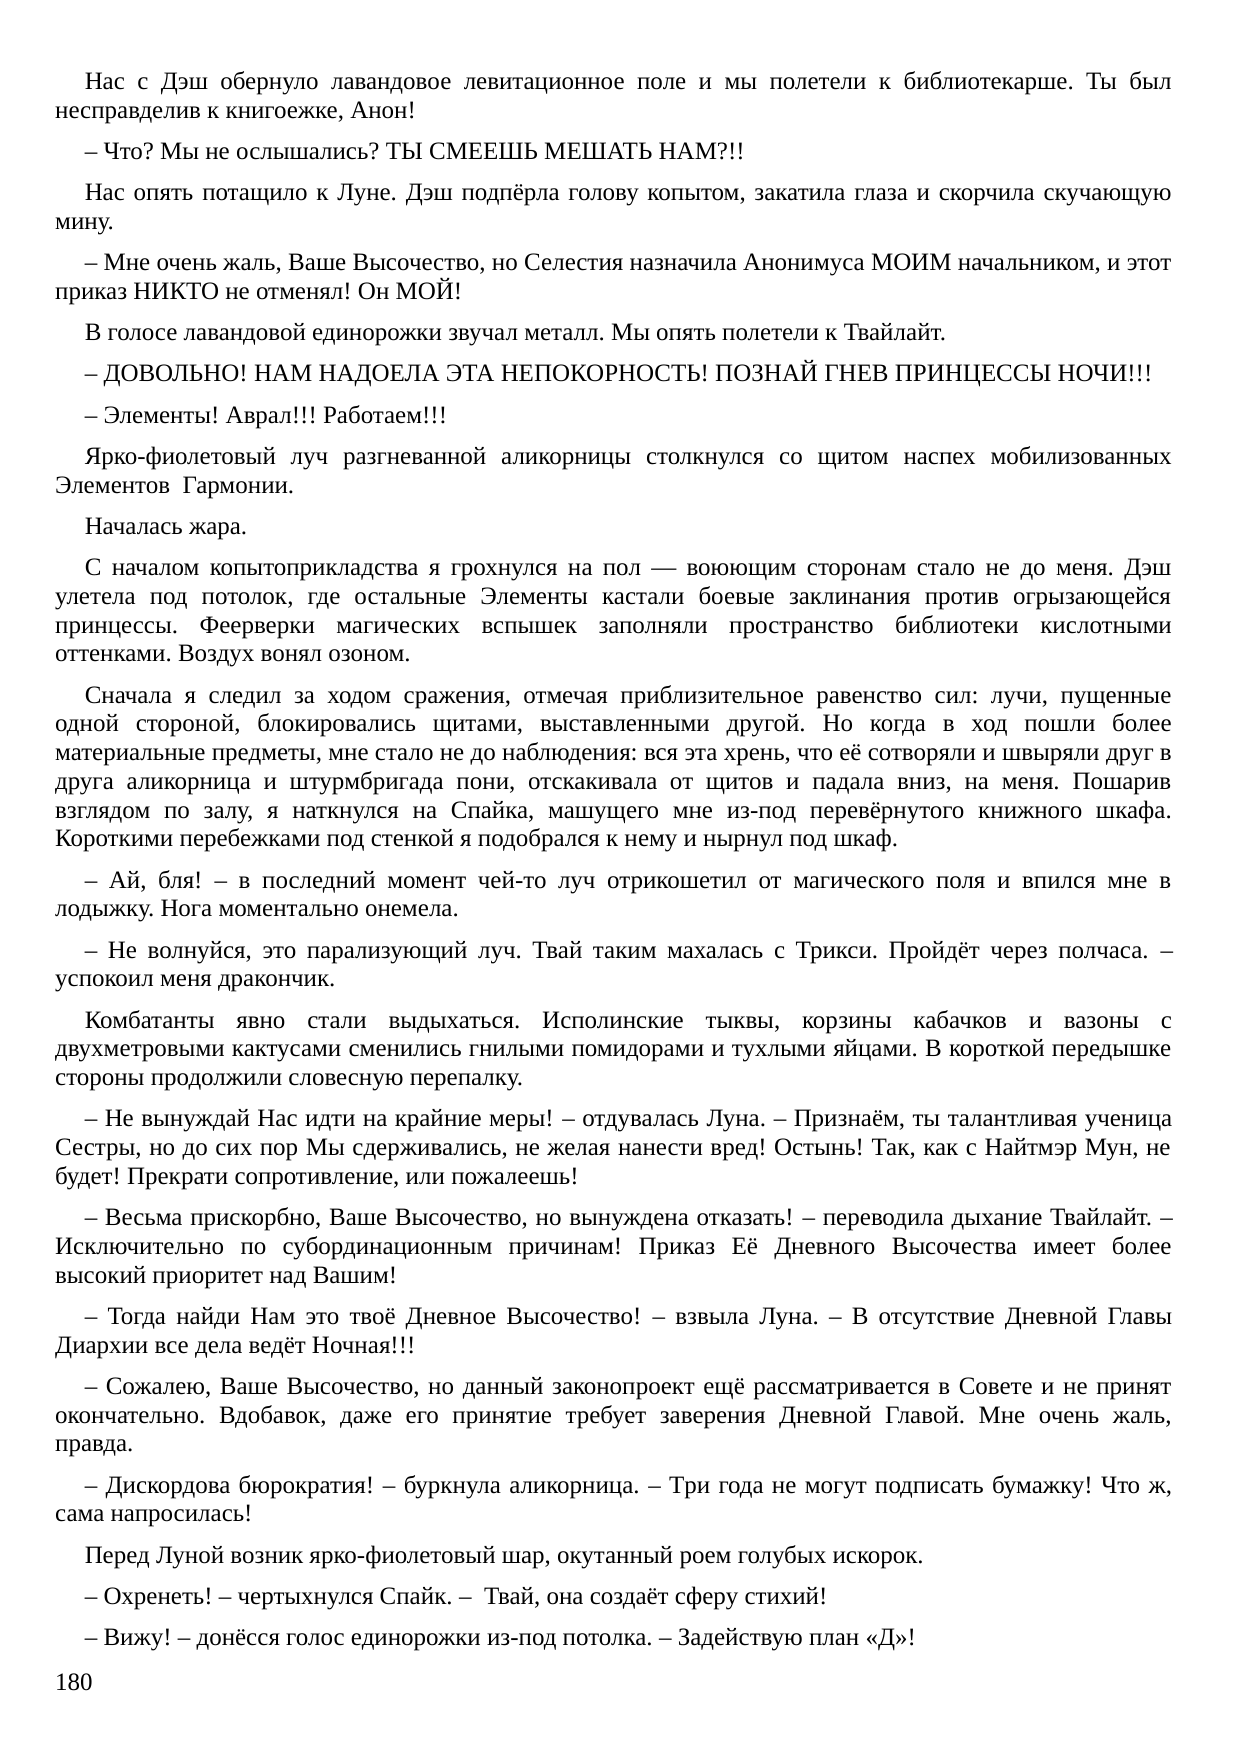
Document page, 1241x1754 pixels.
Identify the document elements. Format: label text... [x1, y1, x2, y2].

text – ДОВОЛЬНО! НАМ НАДОЕЛА ЭТА НЕПОКОРНОСТЬ! ПОЗНАЙ ГНЕВ ПРИНЦЕССЫ НОЧИ!!! [55, 358, 1173, 387]
text – Не волнуйся, это парализующий луч. Твай таким махалась с Трикси. Пройдёт через полчаса. – успокоил меня дракончик. [55, 935, 1173, 992]
text В голосе лавандовой единорожки звучал металл. Мы опять полетели к Твайлайт. [55, 317, 1173, 346]
text – Весьма прискорбно, Ваше Высочество, но вынуждена отказать! – переводила дыхание Твайлайт. – Исключительно по субординационным причинам! Приказ Её Дневного Высочества имеет более высокий приоритет над Вашим! [55, 1202, 1173, 1288]
text Сначала я следил за ходом сражения, отмечая приблизительное равенство сил: лучи, пущенные одной стороной, блокировались щитами, выставленными другой. Но когда в ход пошли более материальные предметы, мне стало не до наблюдения: вся эта хрень, что её сотворяли и швыряли друг в друга аликорница и штурмбригада пони, отскакивала от щитов и падала вниз, на меня. Пошарив взглядом по залу, я наткнулся на Спайка, машущего мне из-под перевёрнутого книжного шкафа. Короткими перебежками под стенкой я подобрался к нему и нырнул под шкаф. [55, 680, 1173, 852]
text Комбатанты явно стали выдыхаться. Исполинские тыквы, корзины кабачков и вазоны с двухметровыми кактусами сменились гнилыми помидорами и тухлыми яйцами. В короткой передышке стороны продолжили словесную перепалку. [55, 1005, 1173, 1091]
text – Ай, бля! – в последний момент чей-то луч отрикошетил от магического поля и впился мне в лодыжку. Нога моментально онемела. [55, 865, 1173, 922]
text – Дискордова бюрократия! – буркнула аликорница. – Три года не могут подписать бумажку! Что ж, сама напросилась! [55, 1470, 1173, 1527]
text – Сожалею, Ваше Высочество, но данный законопроект ещё рассматривается в Совете и не принят окончательно. Вдобавок, даже его принятие требует заверения Дневной Главой. Мне очень жаль, правда. [55, 1371, 1173, 1457]
text Нас опять потащило к Луне. Дэш подпёрла голову копытом, закатила глаза и скорчила скучающую мину. [55, 177, 1173, 235]
text – Вижу! – донёсся голос единорожки из-под потолка. – Задействую план «Д»! [55, 1622, 1173, 1651]
text Нас с Дэш обернуло лавандовое левитационное поле и мы полетели к библиотекарше. Ты был несправделив к книгоежке, Анон! [55, 66, 1173, 123]
text Ярко-фиолетовый луч разгневанной аликорницы столкнулся со щитом наспех мобилизованных Элементов Гармонии. [55, 441, 1173, 498]
text – Не вынуждай Нас идти на крайние меры! – отдувалась Луна. – Признаём, ты талантливая ученица Сестры, но до сих пор Мы сдерживались, не желая нанести вред! Остынь! Так, как с Найтмэр Мун, не будет! Прекрати сопротивление, или пожалеешь! [55, 1103, 1173, 1190]
text – Тогда найди Нам это твоё Дневное Высочество! – взвыла Луна. – В отсутствие Дневной Главы Диархии все дела ведёт Ночная!!! [55, 1301, 1173, 1358]
text – Элементы! Аврал!!! Работаем!!! [55, 400, 1173, 428]
text – Что? Мы не ослышались? ТЫ СМЕЕШЬ МЕШАТЬ НАМ?!! [55, 136, 1173, 165]
text – Охренеть! – чертыхнулся Спайк. – Твай, она создаёт сферу стихий! [55, 1581, 1173, 1610]
text Началась жара. [55, 511, 1173, 540]
text С началом копытоприкладства я грохнулся на пол — воюющим сторонам стало не до меня. Дэш улетела под потолок, где остальные Элементы кастали боевые заклинания против огрызающейся принцессы. Феерверки магических вспышек заполняли пространство библиотеки кислотными оттенками. Воздух вонял озоном. [55, 552, 1173, 667]
text Перед Луной возник ярко-фиолетовый шар, окутанный роем голубых искорок. [55, 1540, 1173, 1568]
text – Мне очень жаль, Ваше Высочество, но Селестия назначила Анонимуса МОИМ начальником, и этот приказ НИКТО не отменял! Он МОЙ! [55, 247, 1173, 305]
